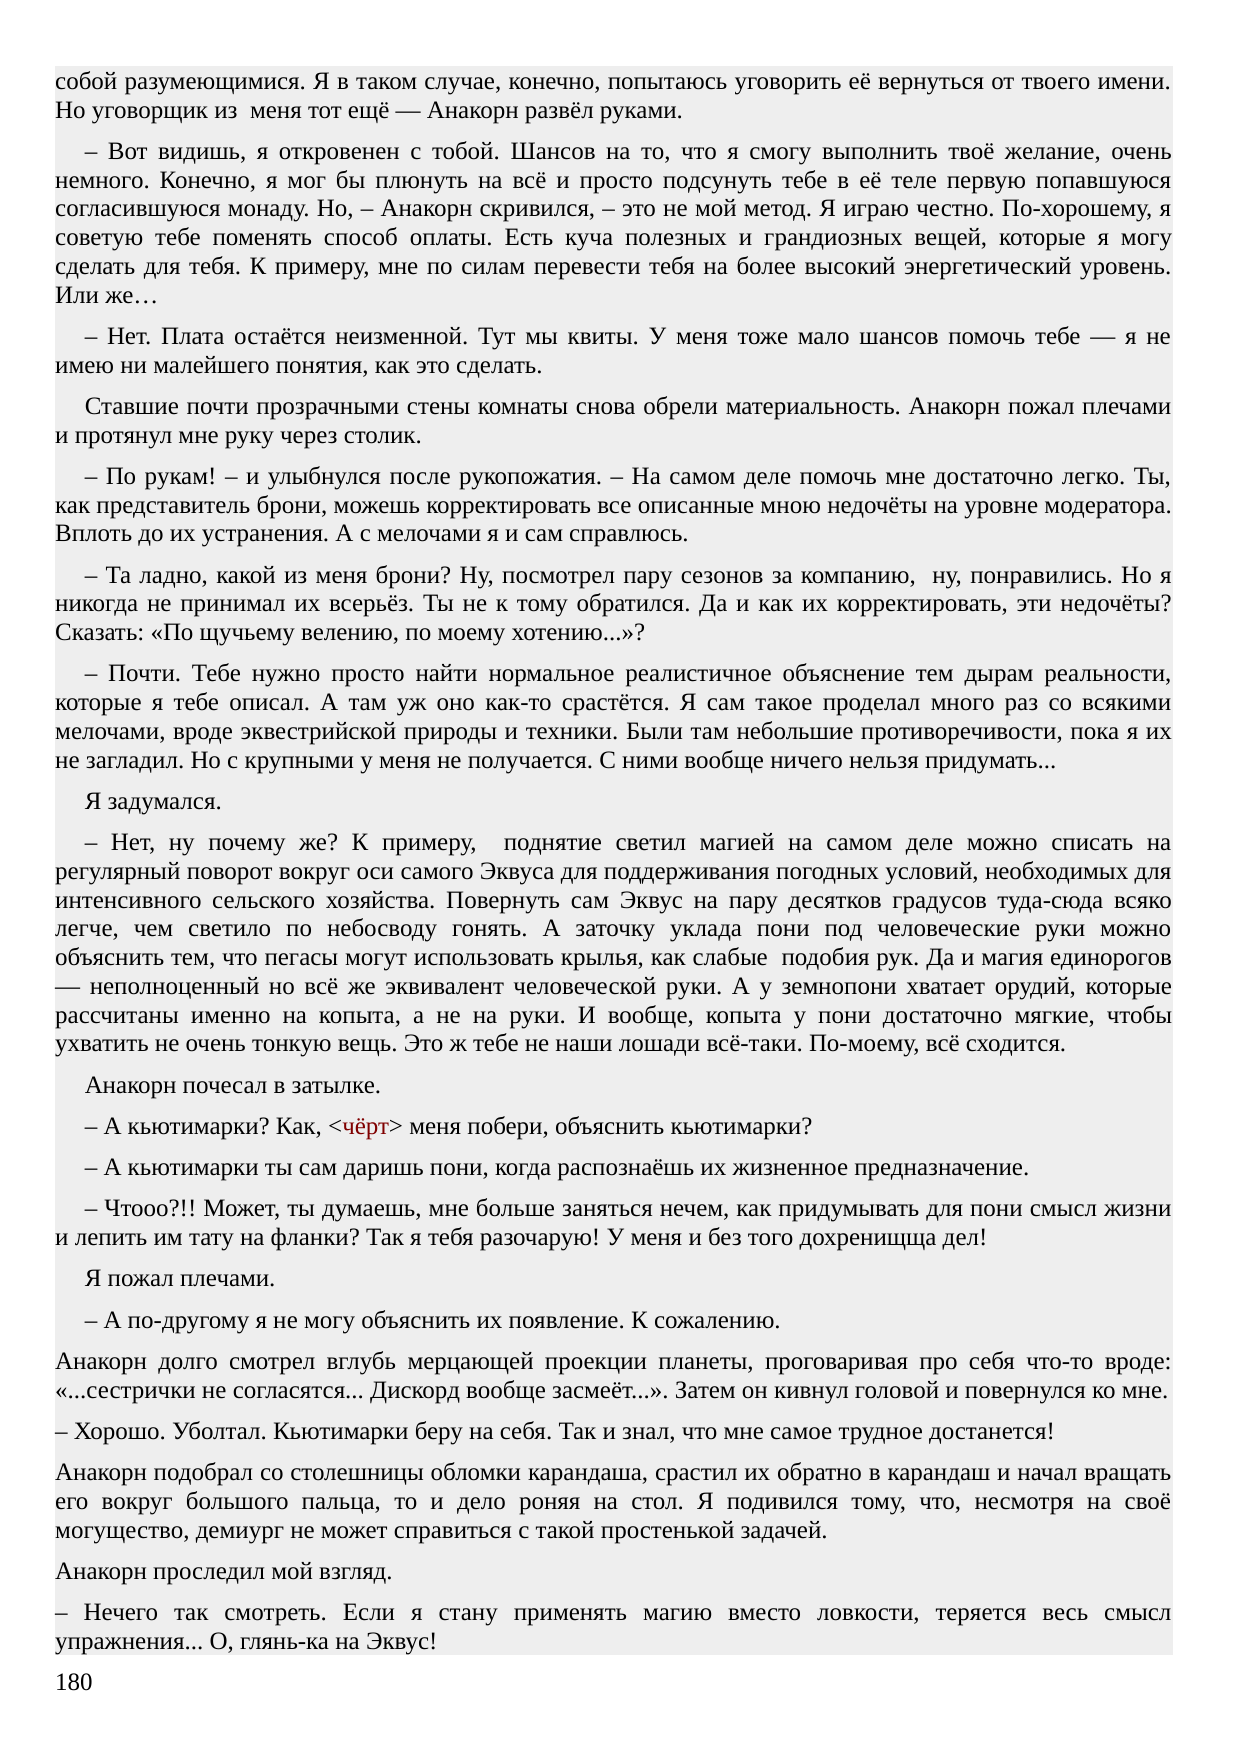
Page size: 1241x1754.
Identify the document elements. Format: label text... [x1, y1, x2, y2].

text – Чтооо?!! Может, ты думаешь, мне больше заняться нечем, как придумывать для пони смысл жизни и лепить им тату на фланки? Так я тебя разочарую! У меня и без того дохренищща дел! [55, 1193, 1173, 1251]
text Я пожал плечами. [55, 1263, 1173, 1292]
text Анакорн подобрал со столешницы обломки карандаша, срастил их обратно в карандаш и начал вращать его вокруг большого пальца, то и дело роняя на стол. Я подивился тому, что, несмотря на своё могущество, демиург не может справиться с такой простенькой задачей. [55, 1457, 1173, 1543]
text – Та ладно, какой из меня брони? Ну, посмотрел пару сезонов за компанию, ну, понравились. Но я никогда не принимал их всерьёз. Ты не к тому обратился. Да и как их корректировать, эти недочёты? Сказать: «По щучьему велению, по моему хотению...»? [55, 560, 1173, 646]
text Анакорн проследил мой взгляд. [55, 1556, 1173, 1585]
text – Вот видишь, я откровенен с тобой. Шансов на то, что я смогу выполнить твоё желание, очень немного. Конечно, я мог бы плюнуть на всё и просто подсунуть тебе в её теле первую попавшуюся согласившуюся монаду. Но, – Анакорн скривился, – это не мой метод. Я играю честно. По-хорошему, я советую тебе поменять способ оплаты. Есть куча полезных и грандиозных вещей, которые я могу сделать для тебя. К примеру, мне по силам перевести тебя на более высокий энергетический уровень. Или же… [55, 136, 1173, 308]
text Я задумался. [55, 786, 1173, 815]
text – Нет. Плата остаётся неизменной. Тут мы квиты. У меня тоже мало шансов помочь тебе — я не имею ни малейшего понятия, как это сделать. [55, 321, 1173, 378]
text собой разумеющимися. Я в таком случае, конечно, попытаюсь уговорить её вернуться от твоего имени. Но уговорщик из меня тот ещё — Анакорн развёл руками. [55, 66, 1173, 123]
text – А кьютимарки ты сам даришь пони, когда распознаёшь их жизненное предназначение. [55, 1152, 1173, 1181]
text – По рукам! – и улыбнулся после рукопожатия. – На самом деле помочь мне достаточно легко. Ты, как представитель брони, можешь корректировать все описанные мною недочёты на уровне модератора. Вплоть до их устранения. А с мелочами я и сам справлюсь. [55, 461, 1173, 547]
text – А кьютимарки? Как, <чёрт> меня побери, объяснить кьютимарки? [55, 1111, 1173, 1140]
text Анакорн долго смотрел вглубь мерцающей проекции планеты, проговаривая про себя что-то вроде: «...сестрички не согласятся... Дискорд вообще засмеёт...». Затем он кивнул головой и повернулся ко мне. [55, 1346, 1173, 1403]
text Анакорн почесал в затылке. [55, 1070, 1173, 1098]
text – Почти. Тебе нужно просто найти нормальное реалистичное объяснение тем дырам реальности, которые я тебе описал. А там уж оно как-то срастётся. Я сам такое проделал много раз со всякими мелочами, вроде эквестрийской природы и техники. Были там небольшие противоречивости, пока я их не загладил. Но с крупными у меня не получается. С ними вообще ничего нельзя придумать... [55, 658, 1173, 773]
text – Нечего так смотреть. Если я стану применять магию вместо ловкости, теряется весь смысл упражнения... О, глянь-ка на Эквус! [55, 1597, 1173, 1655]
text – А по-другому я не могу объяснить их появление. К сожалению. [55, 1305, 1173, 1333]
text – Нет, ну почему же? К примеру, поднятие светил магией на самом деле можно списать на регулярный поворот вокруг оси самого Эквуса для поддерживания погодных условий, необходимых для интенсивного сельского хозяйства. Повернуть сам Эквус на пару десятков градусов туда-сюда всяко легче, чем светило по небосводу гонять. А заточку уклада пони под человеческие руки можно объяснить тем, что пегасы могут использовать крылья, как слабые подобия рук. Да и магия единорогов — неполноценный но всё же эквивалент человеческой руки. А у земнопони хватает орудий, которые рассчитаны именно на копыта, а не на руки. И вообще, копыта у пони достаточно мягкие, чтобы ухватить не очень тонкую вещь. Это ж тебе не наши лошади всё-таки. По-моему, всё сходится. [55, 827, 1173, 1057]
text – Хорошо. Уболтал. Кьютимарки беру на себя. Так и знал, что мне самое трудное достанется! [55, 1416, 1173, 1445]
text Ставшие почти прозрачными стены комнаты снова обрели материальность. Анакорн пожал плечами и протянул мне руку через столик. [55, 391, 1173, 448]
